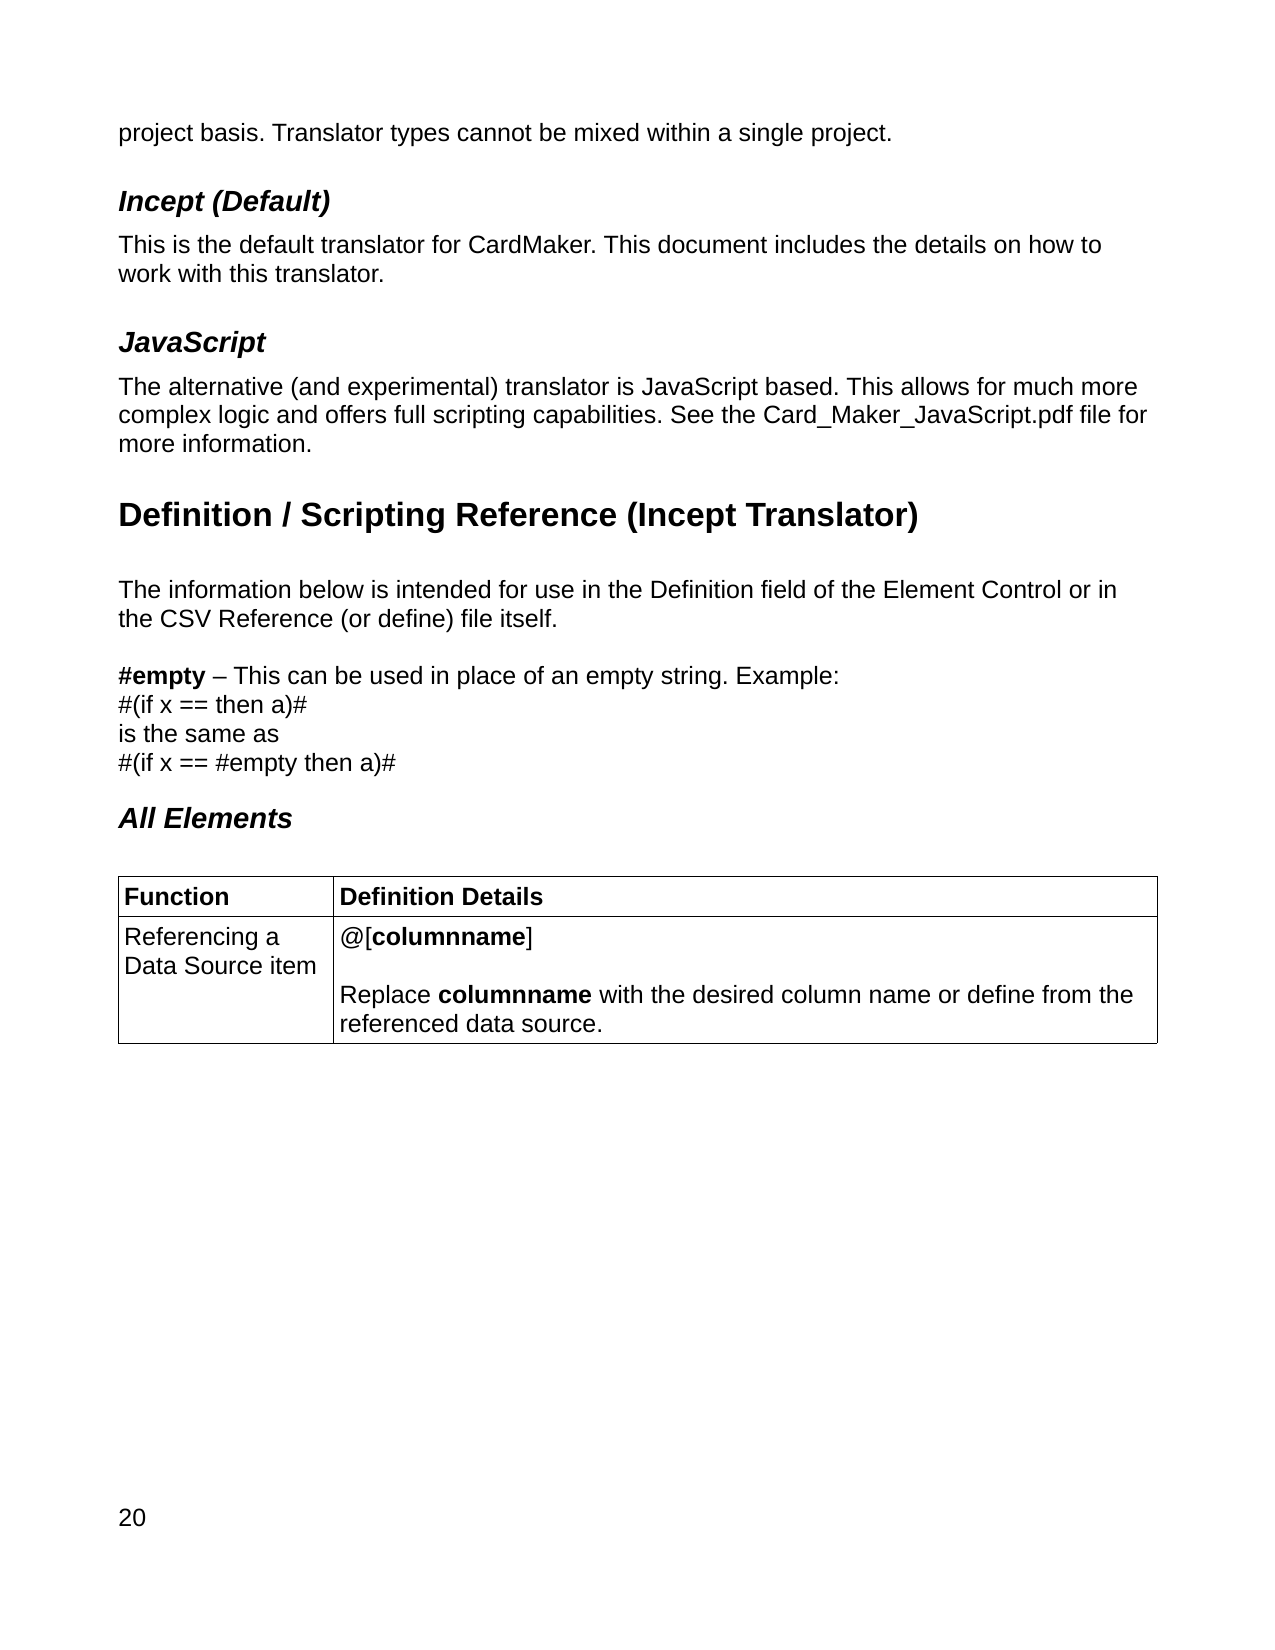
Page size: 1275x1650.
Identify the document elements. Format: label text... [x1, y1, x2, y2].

text is the same as [118, 719, 1157, 748]
table_cell Referencing a Data Source item [119, 917, 333, 1043]
text This is the default translator for CardMaker. This document includes the details on how to work with this translator. [118, 230, 1157, 288]
text #empty – This can be used in place of an empty string. Example: [118, 661, 1157, 690]
text The alternative (and experimental) translator is JavaScript based. This allows for much more complex logic and offers full scripting capabilities. See the Card_Maker_JavaScript.pdf file for more information. [118, 371, 1157, 458]
subtitle Incept (Default) [118, 184, 1157, 218]
text The information below is intended for use in the Definition field of the Element Control or in the CSV Reference (or define) file itself. [118, 575, 1157, 633]
subtitle Definition / Scripting Reference (Incept Translator) [118, 495, 1157, 534]
subtitle JavaScript [118, 325, 1157, 359]
text #(if x == then a)# [118, 690, 1157, 719]
subtitle All Elements [118, 801, 1157, 835]
table_header Definition Details [334, 877, 1157, 916]
text #(if x == #empty then a)# [118, 748, 1157, 776]
text project basis. Translator types cannot be mixed within a single project. [118, 118, 1157, 147]
table_header Function [119, 877, 333, 916]
table_cell @[columnname] Replace columnname with the desired column name or define from the referenced data source. [334, 917, 1157, 1043]
